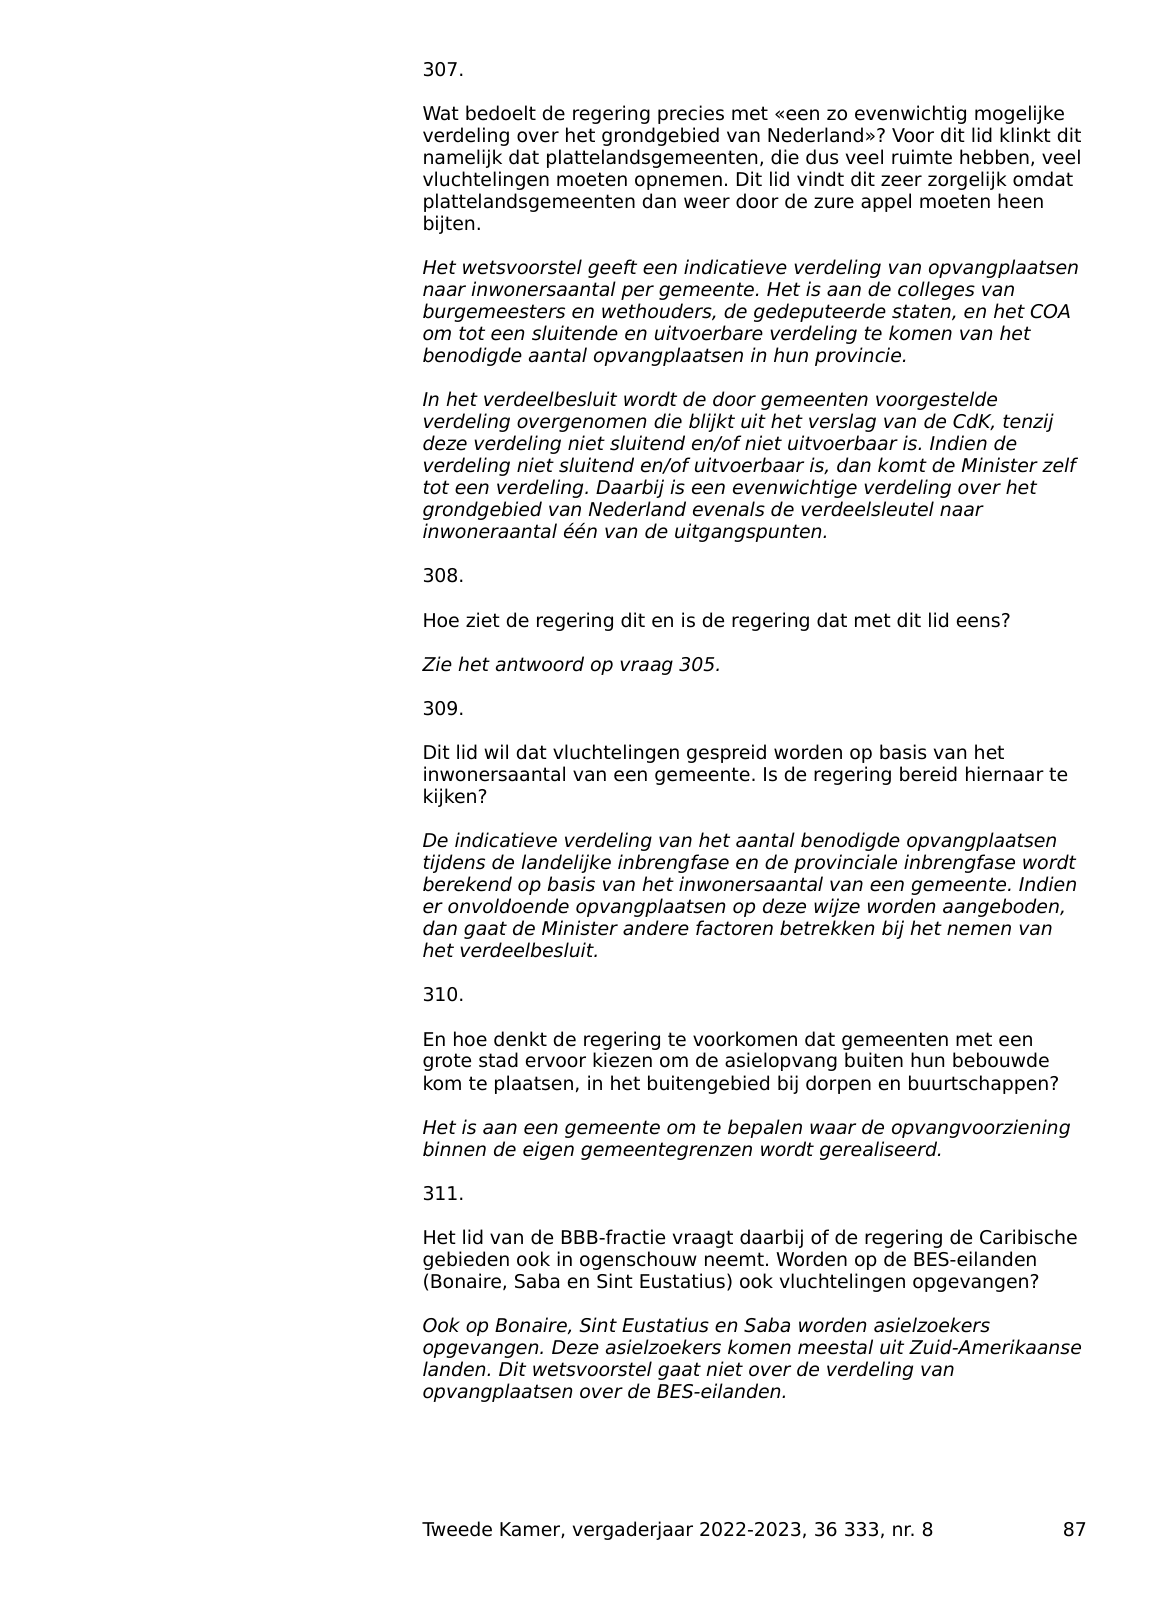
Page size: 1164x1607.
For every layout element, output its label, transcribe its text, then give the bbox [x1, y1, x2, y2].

text Het wetsvoorstel geeft een indicatieve verdeling van opvangplaatsen naar inwonersaantal per gemeente. Het is aan de colleges van burgemeesters en wethouders, de gedeputeerde staten, en het COA om tot een sluitende en uitvoerbare verdeling te komen van het benodigde aantal opvangplaatsen in hun provincie. [422, 257, 1087, 367]
subtitle 311. [422, 1183, 1087, 1205]
text En hoe denkt de regering te voorkomen dat gemeenten met een grote stad ervoor kiezen om de asielopvang buiten hun bebouwde kom te plaatsen, in het buitengebied bij dorpen en buurtschappen? [422, 1028, 1087, 1094]
subtitle 310. [422, 984, 1087, 1006]
text De indicatieve verdeling van het aantal benodigde opvangplaatsen tijdens de landelijke inbrengfase en de provinciale inbrengfase wordt berekend op basis van het inwonersaantal van een gemeente. Indien er onvoldoende opvangplaatsen op deze wijze worden aangeboden, dan gaat de Minister andere factoren betrekken bij het nemen van het verdeelbesluit. [422, 830, 1087, 962]
subtitle 307. [422, 59, 1087, 81]
text Wat bedoelt de regering precies met «een zo evenwichtig mogelijke verdeling over het grondgebied van Nederland»? Voor dit lid klinkt dit namelijk dat plattelandsgemeenten, die dus veel ruimte hebben, veel vluchtelingen moeten opnemen. Dit lid vindt dit zeer zorgelijk omdat plattelandsgemeenten dan weer door de zure appel moeten heen bijten. [422, 103, 1087, 235]
text Ook op Bonaire, Sint Eustatius en Saba worden asielzoekers opgevangen. Deze asielzoekers komen meestal uit Zuid-Amerikaanse landen. Dit wetsvoorstel gaat niet over de verdeling van opvangplaatsen over de BES-eilanden. [422, 1315, 1087, 1403]
text In het verdeelbesluit wordt de door gemeenten voorgestelde verdeling overgenomen die blijkt uit het verslag van de CdK, tenzij deze verdeling niet sluitend en/of niet uitvoerbaar is. Indien de verdeling niet sluitend en/of uitvoerbaar is, dan komt de Minister zelf tot een verdeling. Daarbij is een evenwichtige verdeling over het grondgebied van Nederland evenals de verdeelsleutel naar inwoneraantal één van de uitgangspunten. [422, 389, 1087, 543]
text Dit lid wil dat vluchtelingen gespreid worden op basis van het inwonersaantal van een gemeente. Is de regering bereid hiernaar te kijken? [422, 742, 1087, 808]
text Hoe ziet de regering dit en is de regering dat met dit lid eens? [422, 609, 1087, 632]
text Het is aan een gemeente om te bepalen waar de opvangvoorziening binnen de eigen gemeentegrenzen wordt gerealiseerd. [422, 1117, 1087, 1161]
subtitle 308. [422, 565, 1087, 587]
subtitle 309. [422, 698, 1087, 720]
text Zie het antwoord op vraag 305. [422, 654, 1087, 676]
text Het lid van de BBB-fractie vraagt daarbij of de regering de Caribische gebieden ook in ogenschouw neemt. Worden op de BES-eilanden (Bonaire, Saba en Sint Eustatius) ook vluchtelingen opgevangen? [422, 1227, 1087, 1293]
